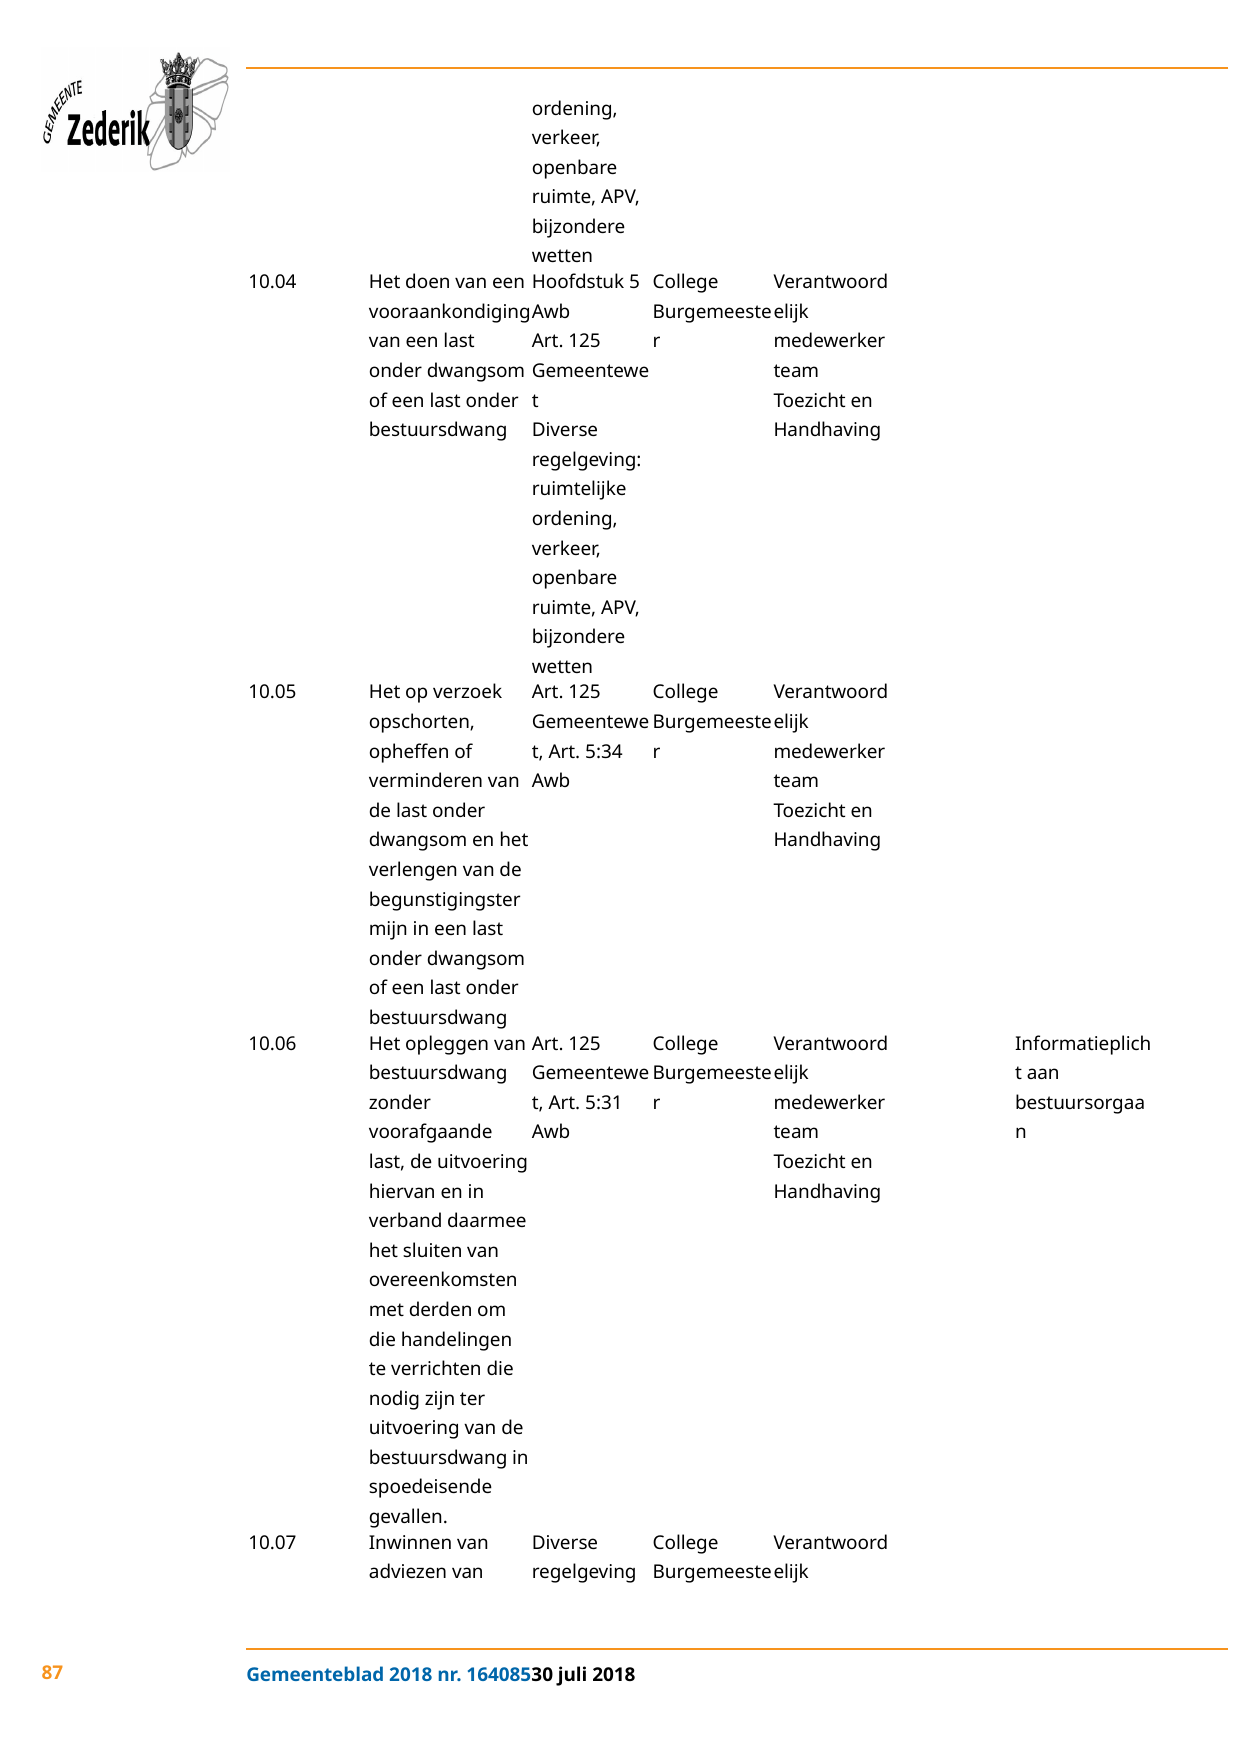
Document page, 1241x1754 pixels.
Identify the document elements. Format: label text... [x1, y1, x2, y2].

table_cell Het doen van een vooraankondiging van een last onder dwangsom of een last onder bestuursdwang [369, 269, 532, 679]
table_cell Informatieplicht aan bestuursorgaan [1015, 1030, 1152, 1529]
table_cell College Burgemeester [653, 269, 773, 679]
table_cell [1015, 269, 1152, 679]
table_cell [894, 1529, 1015, 1584]
table_cell [1015, 1529, 1152, 1584]
table_cell 10.06 [248, 1030, 369, 1529]
picture [41, 47, 231, 172]
table_cell Het opleggen van bestuursdwang zonder voorafgaande last, de uitvoering hiervan en in verband daarmee het sluiten van overeenkomsten met derden om die handelingen te verrichten die nodig zijn ter uitvoering van de bestuursdwang in spoedeisende gevallen. [369, 1030, 532, 1529]
table_cell [773, 95, 894, 268]
table_cell College Burgemeester [653, 679, 773, 1030]
table_cell [894, 679, 1015, 1030]
table_cell 10.04 [248, 269, 369, 679]
table_cell Diverse regelgeving [532, 1529, 652, 1584]
table_cell College Burgemeeste [653, 1529, 773, 1584]
table_cell Verantwoordelijk medewerker team Toezicht en Handhaving [773, 1030, 894, 1529]
table_cell Art. 125 Gemeentewet, Art. 5:34 Awb [532, 679, 652, 1030]
table_cell 10.05 [248, 679, 369, 1030]
table_cell College Burgemeester [653, 1030, 773, 1529]
table_cell [894, 1030, 1015, 1529]
table_cell [1015, 679, 1152, 1030]
table_cell [653, 95, 773, 268]
table_cell Het op verzoek opschorten, opheffen of verminderen van de last onder dwangsom en het verlengen van de begunstigingstermijn in een last onder dwangsom of een last onder bestuursdwang [369, 679, 532, 1030]
table_cell ordening, verkeer, openbare ruimte, APV, bijzondere wetten [532, 95, 652, 268]
table_cell [894, 269, 1015, 679]
table_cell 10.07 [248, 1529, 369, 1584]
table_cell Verantwoordelijk [773, 1529, 894, 1584]
table_cell [894, 95, 1015, 268]
table_cell [1015, 95, 1152, 268]
table_cell Art. 125 Gemeentewet, Art. 5:31 Awb [532, 1030, 652, 1529]
table_cell Verantwoordelijk medewerker team Toezicht en Handhaving [773, 679, 894, 1030]
table_cell [369, 95, 532, 268]
table_cell [248, 95, 369, 268]
table_cell Inwinnen van adviezen van [369, 1529, 532, 1584]
table_cell Hoofdstuk 5 Awb Art. 125 Gemeentewet Diverse regelgeving: ruimtelijke ordening, verkeer, openbare ruimte, APV, bijzondere wetten [532, 269, 652, 679]
table_cell Verantwoordelijk medewerker team Toezicht en Handhaving [773, 269, 894, 679]
